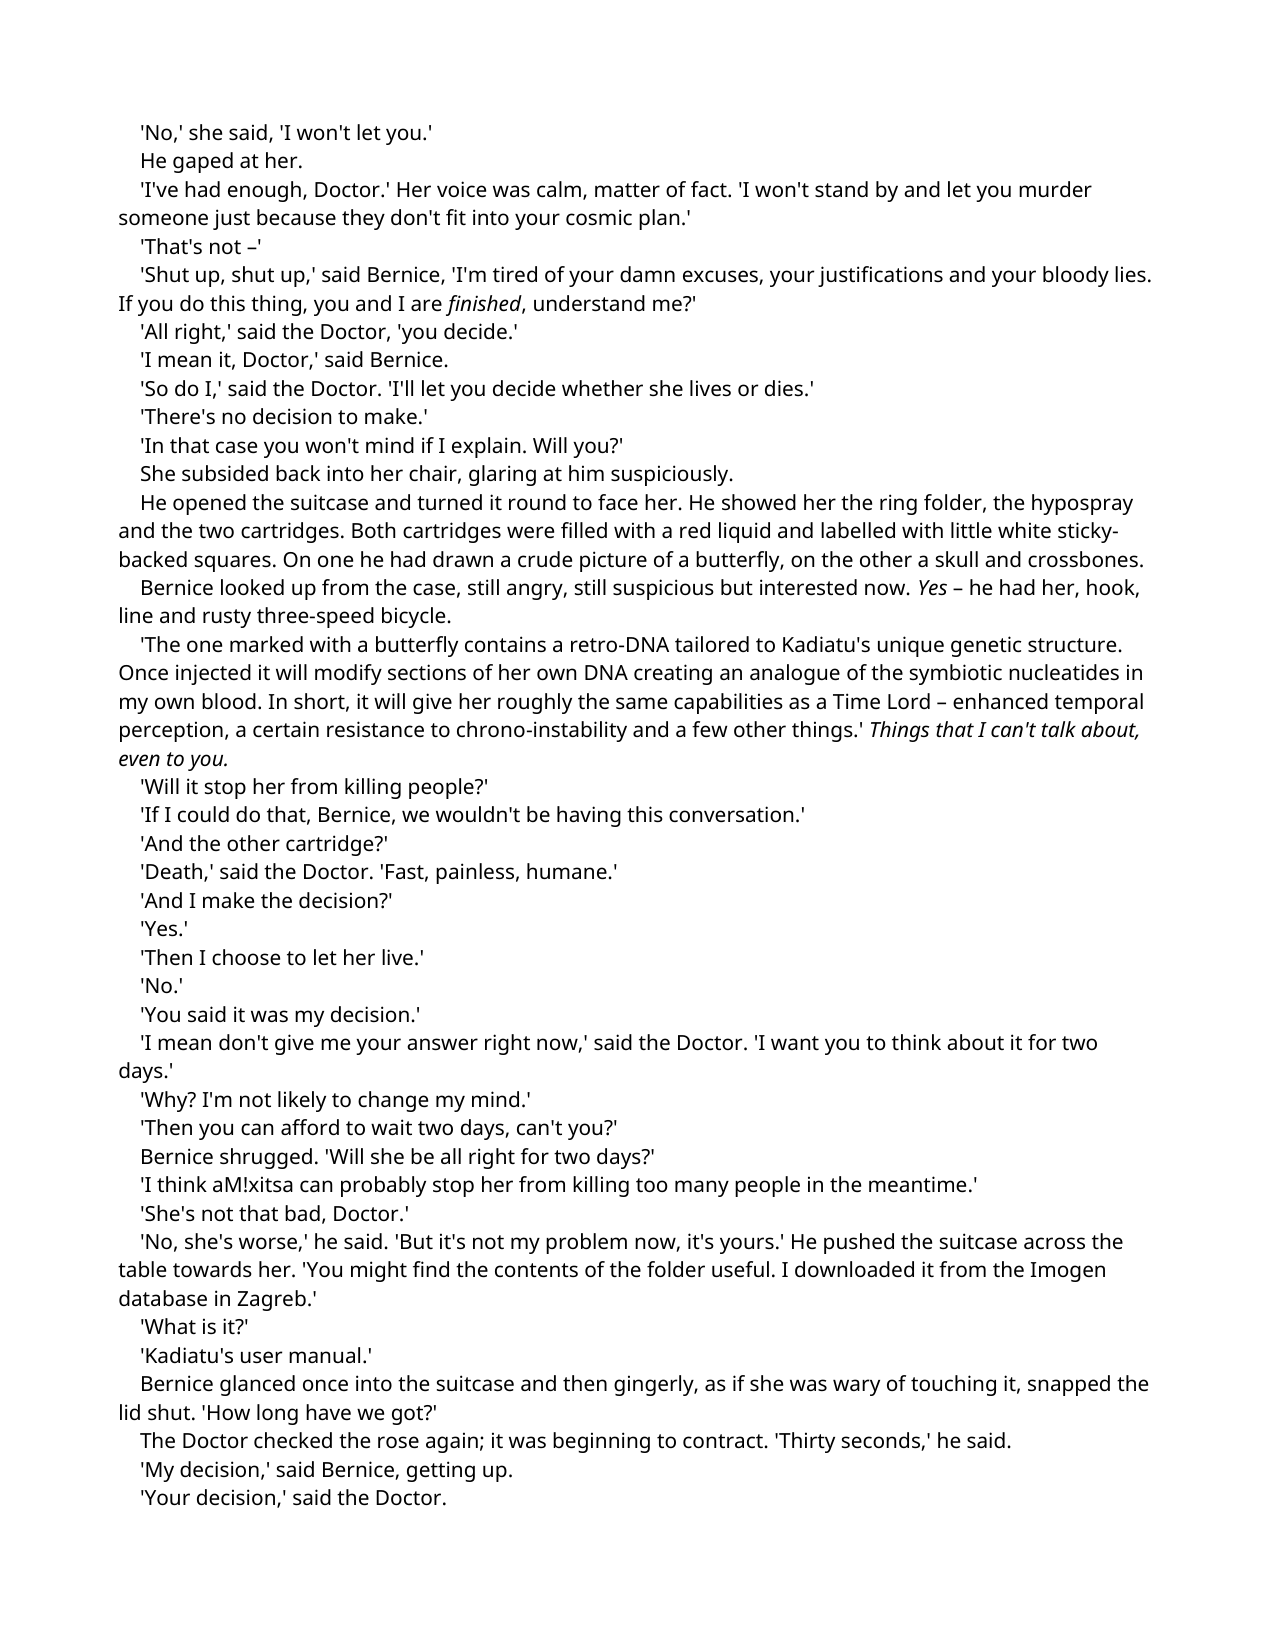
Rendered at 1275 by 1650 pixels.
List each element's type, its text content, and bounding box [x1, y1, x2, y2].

text 'All right,' said the Doctor, 'you decide.' [118, 317, 1157, 346]
text 'Kadiatu's user manual.' [118, 1341, 1157, 1369]
text 'The one marked with a butterfly contains a retro-DNA tailored to Kadiatu's unique genetic structure. Once injected it will modify sections of her own DNA creating an analogue of the symbiotic nucleatides in my own blood. In short, it will give her roughly the same capabilities as a Time Lord – enhanced temporal perception, a certain resistance to chrono‑instability and a few other things.' Things that I can't talk about, even to you. [118, 630, 1157, 772]
text 'Yes.' [118, 914, 1157, 943]
text 'That's not –' [118, 232, 1157, 260]
text 'Shut up, shut up,' said Bernice, 'I'm tired of your damn excuses, your justifications and your bloody lies. If you do this thing, you and I are finished, understand me?' [118, 260, 1157, 317]
text Bernice shrugged. 'Will she be all right for two days?' [118, 1142, 1157, 1170]
text 'I mean don't give me your answer right now,' said the Doctor. 'I want you to think about it for two days.' [118, 1028, 1157, 1085]
text 'Then I choose to let her live.' [118, 943, 1157, 971]
text 'I mean it, Doctor,' said Bernice. [118, 346, 1157, 374]
text 'And I make the decision?' [118, 886, 1157, 914]
text 'What is it?' [118, 1312, 1157, 1341]
text 'Death,' said the Doctor. 'Fast, painless, humane.' [118, 857, 1157, 886]
text 'So do I,' said the Doctor. 'I'll let you decide whether she lives or dies.' [118, 374, 1157, 402]
text 'I think aM!xitsa can probably stop her from killing too many people in the meantime.' [118, 1170, 1157, 1199]
text 'No,' she said, 'I won't let you.' [118, 118, 1157, 147]
text Bernice glanced once into the suitcase and then gingerly, as if she was wary of touching it, snapped the lid shut. 'How long have we got?' [118, 1369, 1157, 1426]
text 'Then you can afford to wait two days, can't you?' [118, 1113, 1157, 1142]
text He opened the suitcase and turned it round to face her. He showed her the ring folder, the hypospray and the two cartridges. Both cartridges were filled with a red liquid and labelled with little white sticky-backed squares. On one he had drawn a crude picture of a butterfly, on the other a skull and crossbones. [118, 488, 1157, 573]
text The Doctor checked the rose again; it was beginning to contract. 'Thirty seconds,' he said. [118, 1426, 1157, 1455]
text 'Your decision,' said the Doctor. [118, 1483, 1157, 1512]
text 'No, she's worse,' he said. 'But it's not my problem now, it's yours.' He pushed the suitcase across the table towards her. 'You might find the contents of the folder useful. I downloaded it from the Imogen database in Zagreb.' [118, 1227, 1157, 1312]
text 'No.' [118, 971, 1157, 1000]
text 'Why? I'm not likely to change my mind.' [118, 1085, 1157, 1113]
text 'In that case you won't mind if I explain. Will you?' [118, 431, 1157, 459]
text Bernice looked up from the case, still angry, still suspicious but interested now. Yes – he had her, hook, line and rusty three-speed bicycle. [118, 573, 1157, 630]
text 'If I could do that, Bernice, we wouldn't be having this conversation.' [118, 801, 1157, 829]
text 'She's not that bad, Doctor.' [118, 1199, 1157, 1227]
text She subsided back into her chair, glaring at him suspiciously. [118, 459, 1157, 488]
text 'Will it stop her from killing people?' [118, 772, 1157, 801]
text He gaped at her. [118, 147, 1157, 175]
text 'There's no decision to make.' [118, 402, 1157, 431]
text 'My decision,' said Bernice, getting up. [118, 1455, 1157, 1483]
text 'You said it was my decision.' [118, 1000, 1157, 1028]
text 'I've had enough, Doctor.' Her voice was calm, matter of fact. 'I won't stand by and let you murder someone just because they don't fit into your cosmic plan.' [118, 175, 1157, 232]
text 'And the other cartridge?' [118, 829, 1157, 857]
